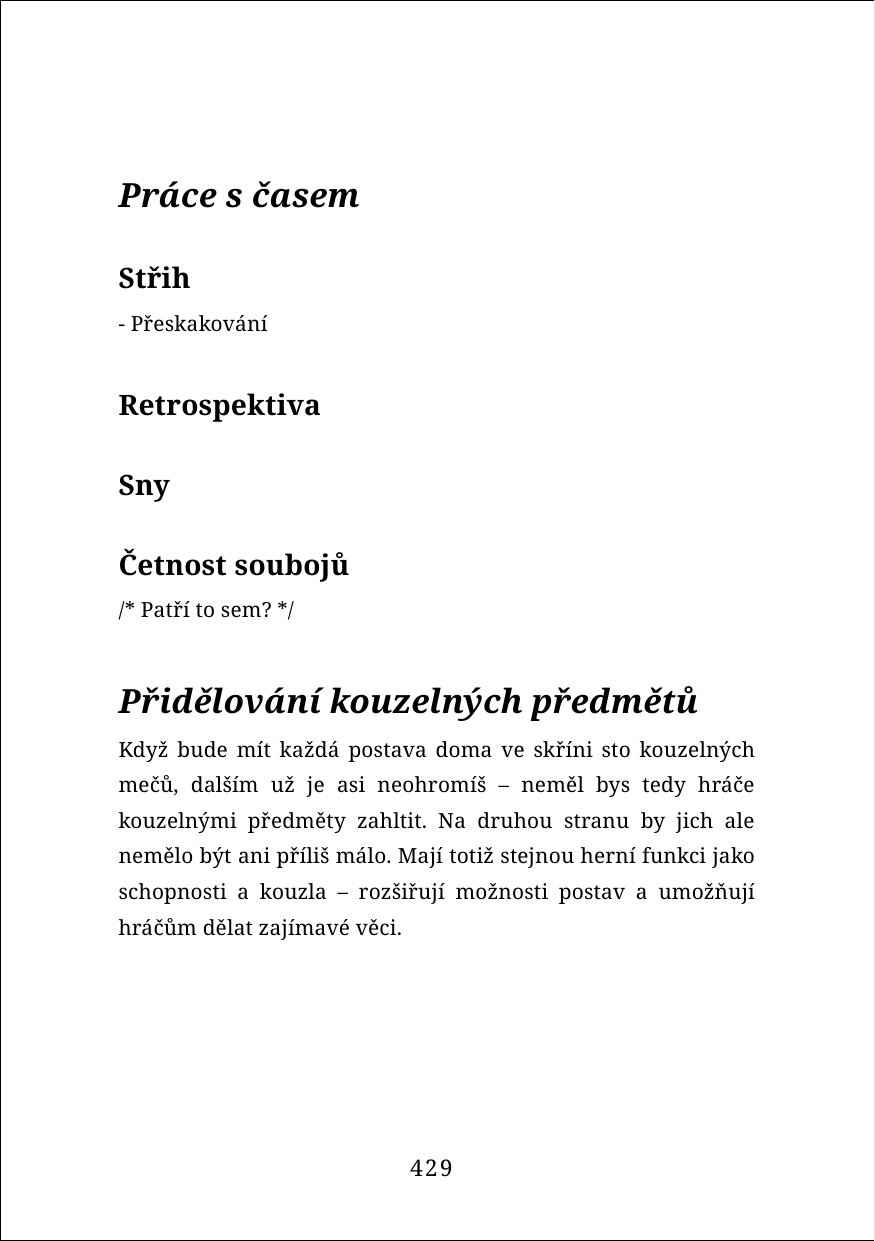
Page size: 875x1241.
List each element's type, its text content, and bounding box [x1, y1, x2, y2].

subtitle Přidělování kouzelných předmětů [118, 678, 756, 723]
subtitle Práce s časem [118, 172, 756, 217]
subtitle Sny [118, 465, 756, 503]
text - Přeskakování [118, 309, 756, 337]
text Když bude mít každá postava doma ve skříni sto kouzelných mečů, dalším už je asi neohromíš – neměl bys tedy hráče kouzelnými předměty zahltit. Na druhou stranu by jich ale nemělo být ani příliš málo. Mají totiž stejnou herní funkci jako schopnosti a kouzla – rozšiřují možnosti postav a umožňují hráčům dělat zajímavé věci. [118, 735, 756, 941]
subtitle Střih [118, 258, 756, 297]
subtitle Retrospektiva [118, 386, 756, 424]
subtitle Četnost soubojů [118, 545, 756, 583]
text /* Patří to sem? */ [118, 595, 756, 623]
